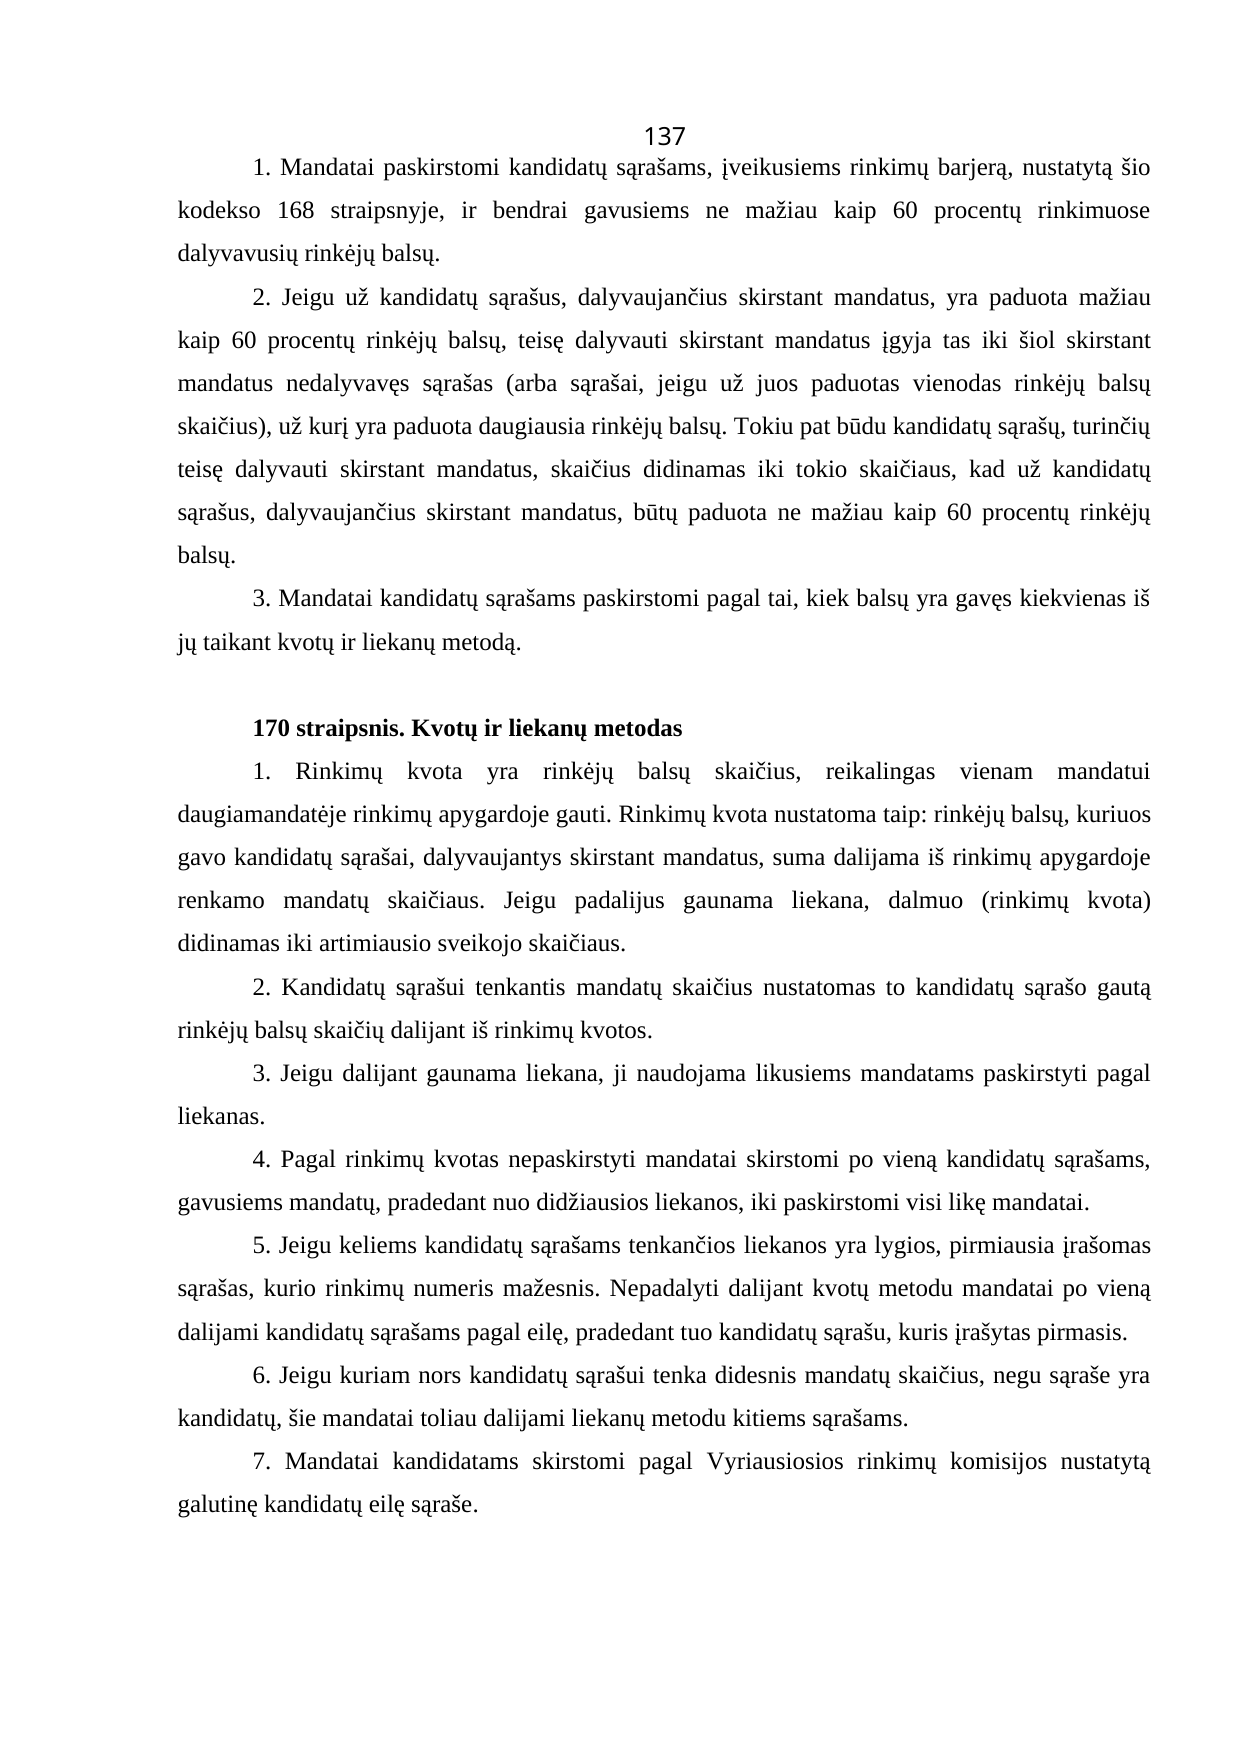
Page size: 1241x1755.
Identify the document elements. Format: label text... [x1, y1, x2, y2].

text 1. Rinkimų kvota yra rinkėjų balsų skaičius, reikalingas vienam mandatui daugiamandatėje rinkimų apygardoje gauti. Rinkimų kvota nustatoma taip: rinkėjų balsų, kuriuos gavo kandidatų sąrašai, dalyvaujantys skirstant mandatus, suma dalijama iš rinkimų apygardoje renkamo mandatų skaičiaus. Jeigu padalijus gaunama liekana, dalmuo (rinkimų kvota) didinamas iki artimiausio sveikojo skaičiaus. [177, 756, 1152, 957]
text 5. Jeigu keliems kandidatų sąrašams tenkančios liekanos yra lygios, pirmiausia įrašomas sąrašas, kurio rinkimų numeris mažesnis. Nepadalyti dalijant kvotų metodu mandatai po vieną dalijami kandidatų sąrašams pagal eilę, pradedant tuo kandidatų sąrašu, kuris įrašytas pirmasis. [177, 1230, 1152, 1345]
text 170 straipsnis. Kvotų ir liekanų metodas [177, 713, 1152, 742]
text 3. Mandatai kandidatų sąrašams paskirstomi pagal tai, kiek balsų yra gavęs kiekvienas iš jų taikant kvotų ir liekanų metodą. [177, 583, 1152, 655]
text 7. Mandatai kandidatams skirstomi pagal Vyriausiosios rinkimų komisijos nustatytą galutinę kandidatų eilę sąraše. [177, 1446, 1152, 1518]
text 6. Jeigu kuriam nors kandidatų sąrašui tenka didesnis mandatų skaičius, negu sąraše yra kandidatų, šie mandatai toliau dalijami liekanų metodu kitiems sąrašams. [177, 1360, 1152, 1432]
text 4. Pagal rinkimų kvotas nepaskirstyti mandatai skirstomi po vieną kandidatų sąrašams, gavusiems mandatų, pradedant nuo didžiausios liekanos, iki paskirstomi visi likę mandatai. [177, 1144, 1152, 1216]
text 3. Jeigu dalijant gaunama liekana, ji naudojama likusiems mandatams paskirstyti pagal liekanas. [177, 1058, 1152, 1130]
text 2. Kandidatų sąrašui tenkantis mandatų skaičius nustatomas to kandidatų sąrašo gautą rinkėjų balsų skaičių dalijant iš rinkimų kvotos. [177, 972, 1152, 1043]
text 1. Mandatai paskirstomi kandidatų sąrašams, įveikusiems rinkimų barjerą, nustatytą šio kodekso 168 straipsnyje, ir bendrai gavusiems ne mažiau kaip 60 procentų rinkimuose dalyvavusių rinkėjų balsų. [177, 152, 1152, 267]
text 2. Jeigu už kandidatų sąrašus, dalyvaujančius skirstant mandatus, yra paduota mažiau kaip 60 procentų rinkėjų balsų, teisę dalyvauti skirstant mandatus įgyja tas iki šiol skirstant mandatus nedalyvavęs sąrašas (arba sąrašai, jeigu už juos paduotas vienodas rinkėjų balsų skaičius), už kurį yra paduota daugiausia rinkėjų balsų. Tokiu pat būdu kandidatų sąrašų, turinčių teisę dalyvauti skirstant mandatus, skaičius didinamas iki tokio skaičiaus, kad už kandidatų sąrašus, dalyvaujančius skirstant mandatus, būtų paduota ne mažiau kaip 60 procentų rinkėjų balsų. [177, 282, 1152, 569]
